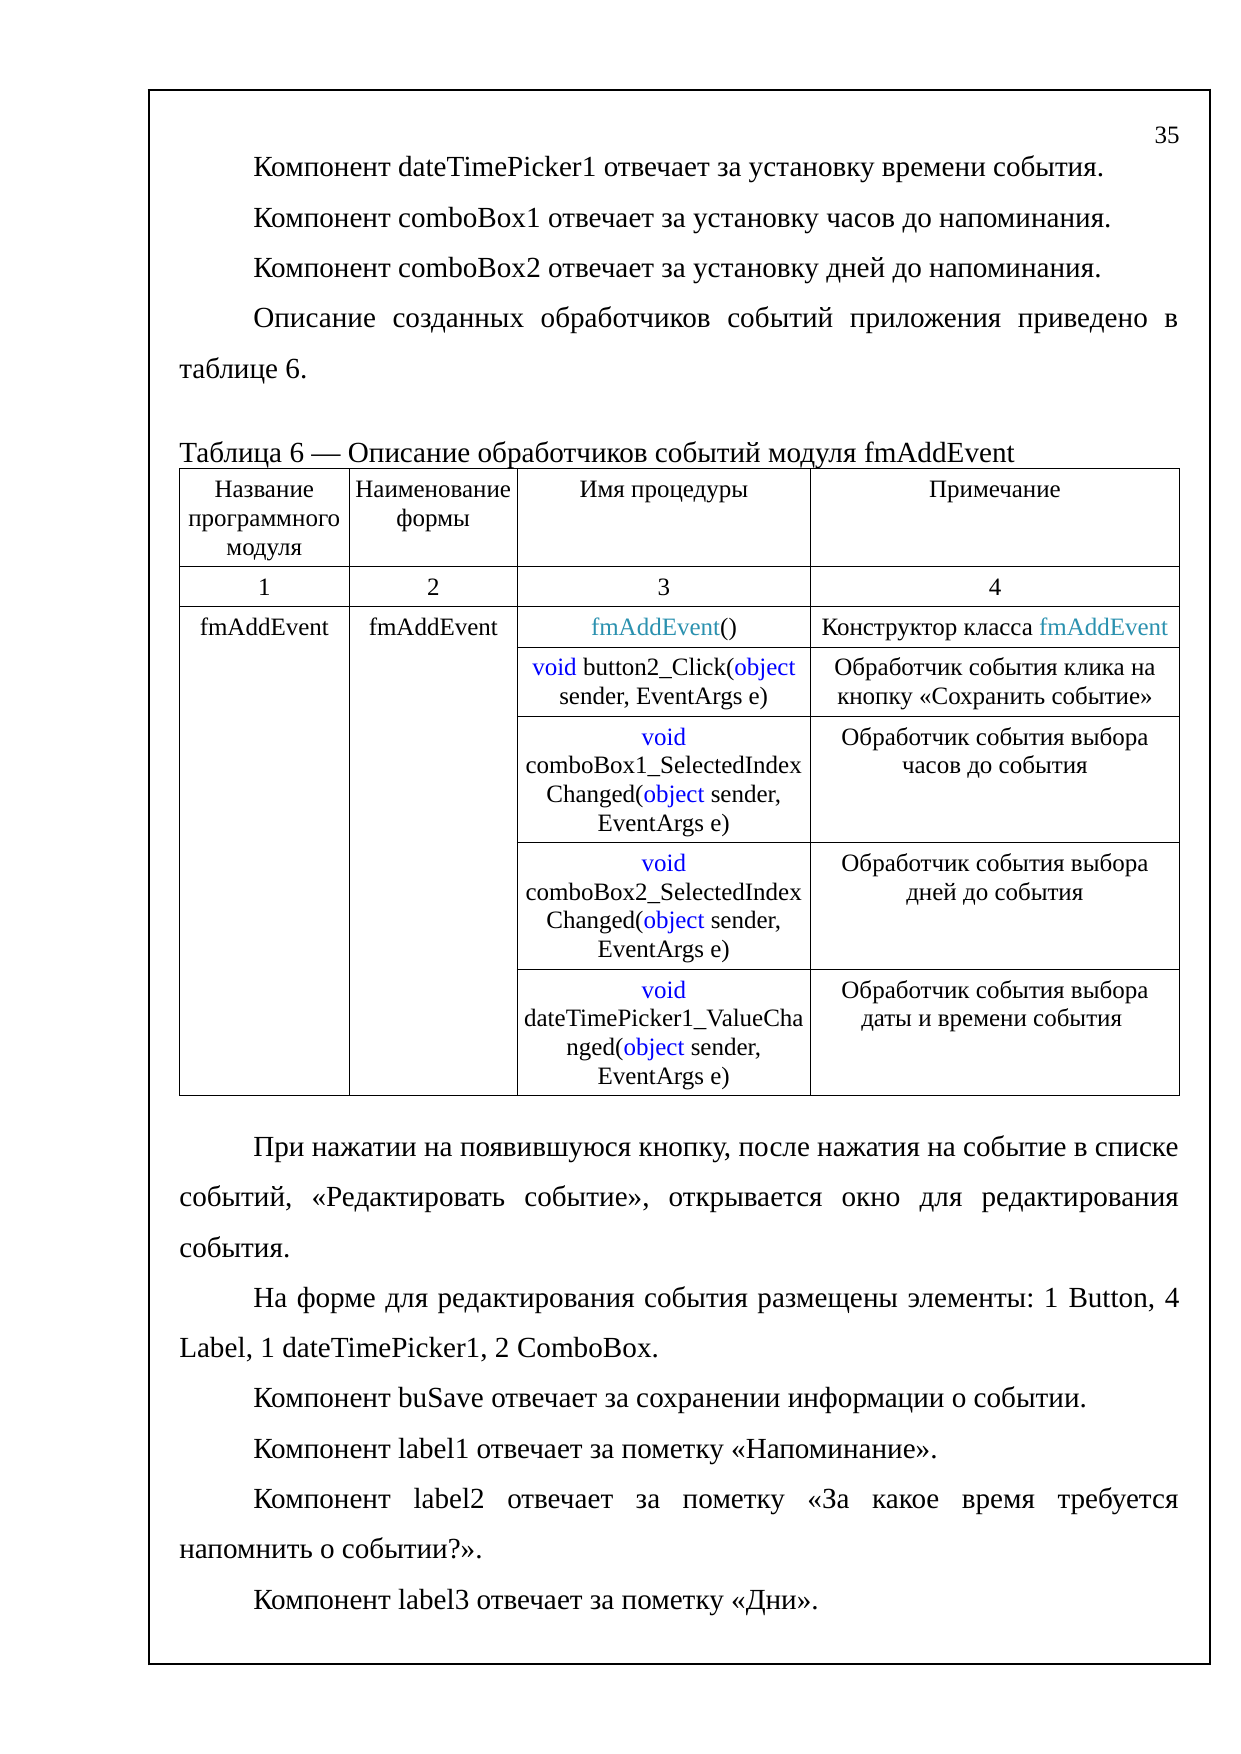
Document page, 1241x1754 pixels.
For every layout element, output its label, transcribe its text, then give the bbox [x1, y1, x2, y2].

text Описание созданных обработчиков событий приложения приведено в таблице 6. [179, 301, 1179, 384]
table_header Наименование формы [350, 469, 517, 566]
text При нажатии на появившуюся кнопку, после нажатия на событие в списке событий, «Редактировать событие», открывается окно для редактирования события. [179, 1129, 1179, 1263]
text Компонент comboBox2 отвечает за установку дней до напоминания. [179, 250, 1179, 284]
table_header Название программного модуля [180, 469, 349, 566]
table_cell 2 [350, 567, 517, 606]
table_cell Конструктор класса fmAddEvent [811, 607, 1179, 647]
text Таблица 6 — Описание обработчиков событий модуля fmAddEvent [179, 435, 1179, 468]
table_cell void comboBox2_SelectedIndexChanged(object sender, EventArgs e) [518, 843, 810, 969]
table_cell fmAddEvent [350, 607, 517, 1095]
text Компонент buSave отвечает за сохранении информации о событии. [179, 1381, 1179, 1414]
table_cell void dateTimePicker1_ValueChanged(object sender, EventArgs e) [518, 970, 810, 1095]
table_cell fmAddEvent [180, 607, 349, 1095]
table_cell Обработчик события выбора даты и времени события [811, 970, 1179, 1095]
table_cell 4 [811, 567, 1179, 606]
text Компонент comboBox1 отвечает за установку часов до напоминания. [179, 200, 1179, 233]
table_cell 1 [180, 567, 349, 606]
table_cell void comboBox1_SelectedIndexChanged(object sender, EventArgs e) [518, 717, 810, 842]
text На форме для редактирования события размещены элементы: 1 Button, 4 Label, 1 dateTimePicker1, 2 ComboBox. [179, 1280, 1179, 1364]
table_header Имя процедуры [518, 469, 810, 566]
text Компонент dateTimePicker1 отвечает за установку времени события. [179, 149, 1179, 183]
table_cell Обработчик события выбора дней до события [811, 843, 1179, 969]
text Компонент label3 отвечает за пометку «Дни». [179, 1582, 1179, 1615]
table_cell void button2_Click(object sender, EventArgs e) [518, 648, 810, 716]
table_header Примечание [811, 469, 1179, 566]
table_cell fmAddEvent() [518, 607, 810, 647]
table_cell Обработчик события клика на кнопку «Сохранить событие» [811, 648, 1179, 716]
text Компонент label1 отвечает за пометку «Напоминание». [179, 1431, 1179, 1464]
table_cell 3 [518, 567, 810, 606]
table_cell Обработчик события выбора часов до события [811, 717, 1179, 842]
text Компонент label2 отвечает за пометку «За какое время требуется напомнить о событии?». [179, 1481, 1179, 1565]
